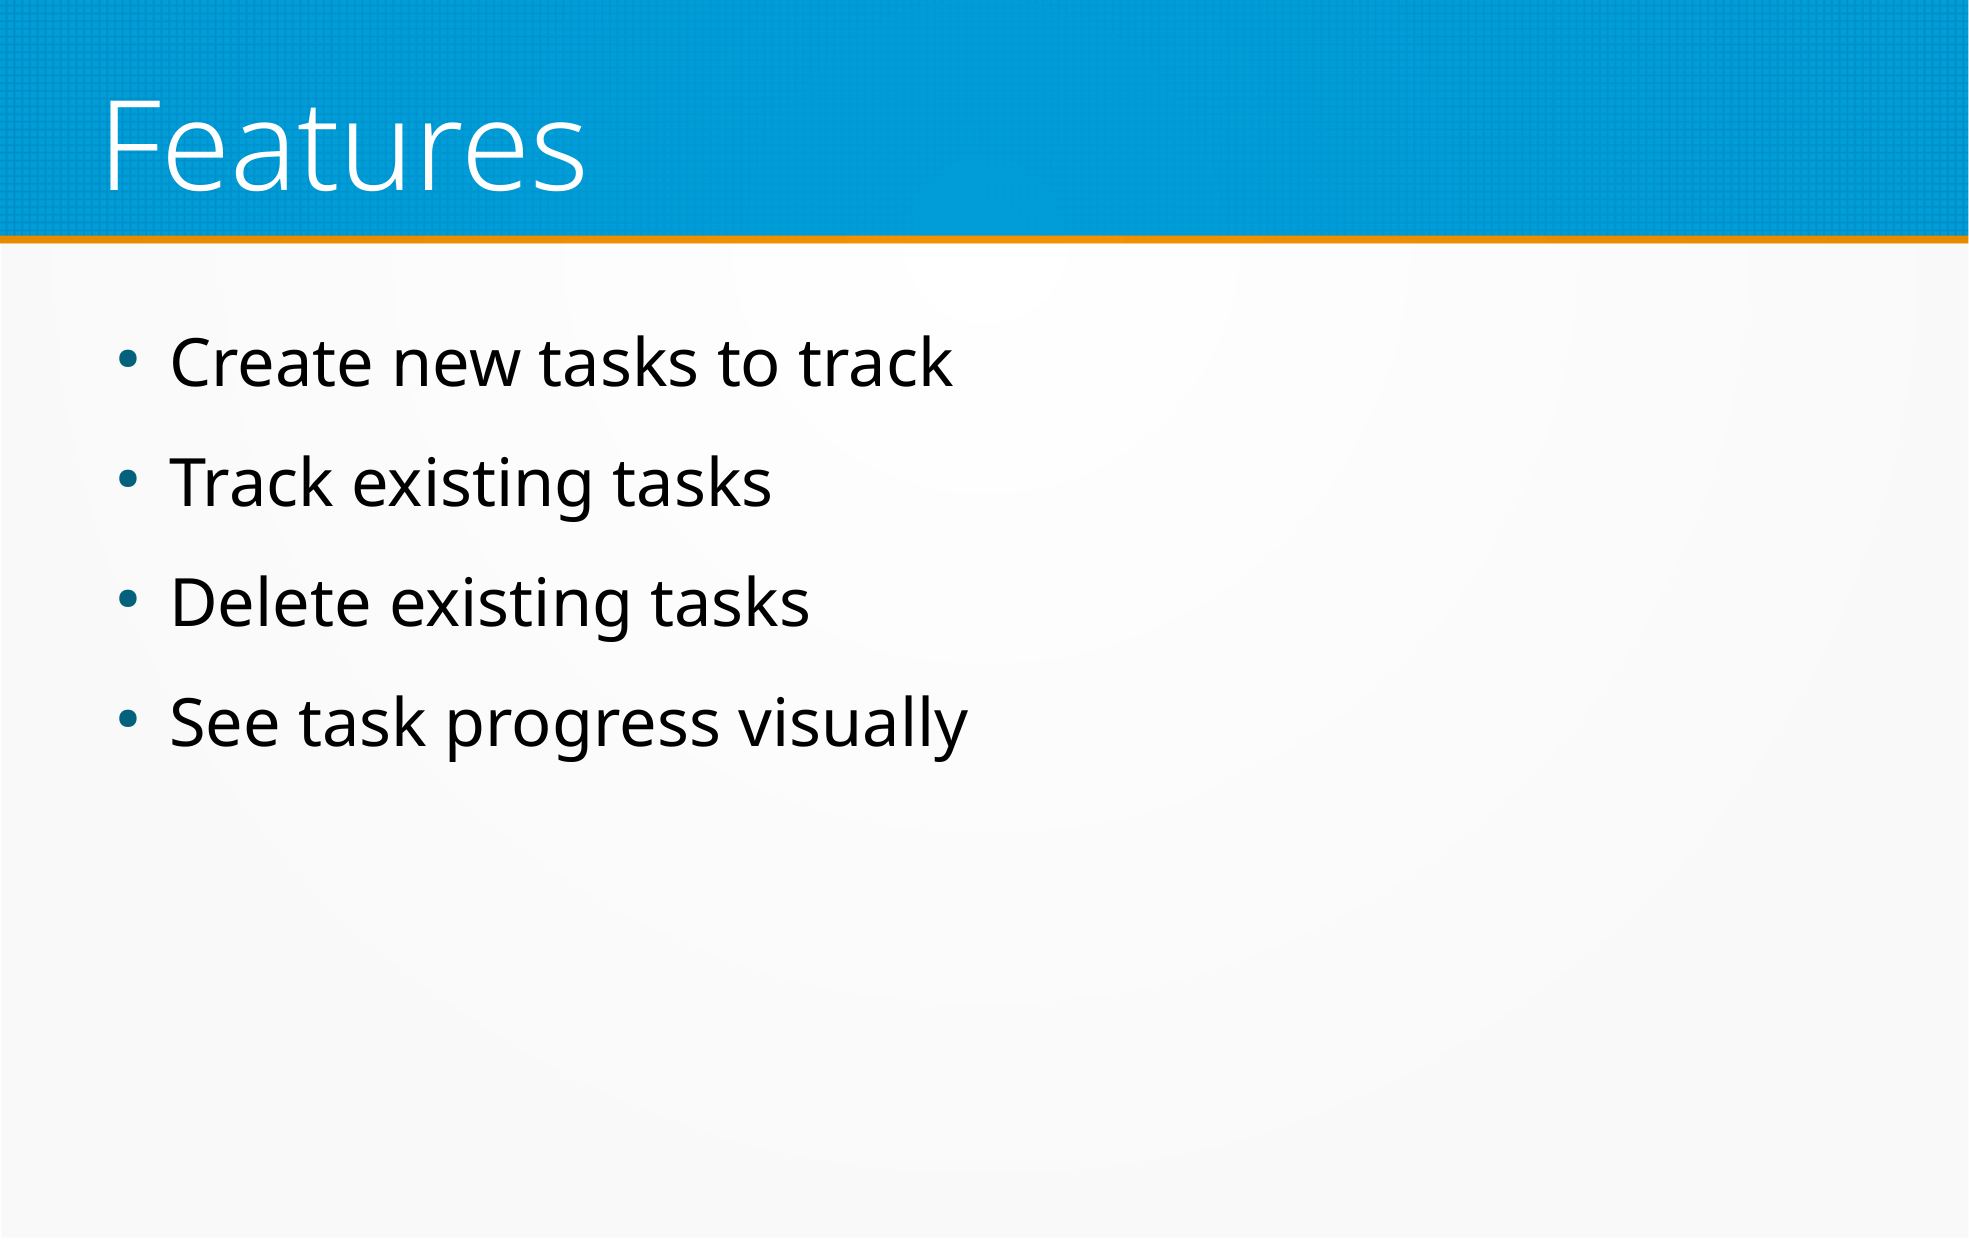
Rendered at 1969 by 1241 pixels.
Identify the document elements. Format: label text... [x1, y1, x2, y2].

picture [0, 236, 1969, 1241]
title Features [98, 19, 1870, 227]
list Create new tasks to track Track existing tasks Delete existing tasks See task progress visually [98, 315, 1861, 1081]
